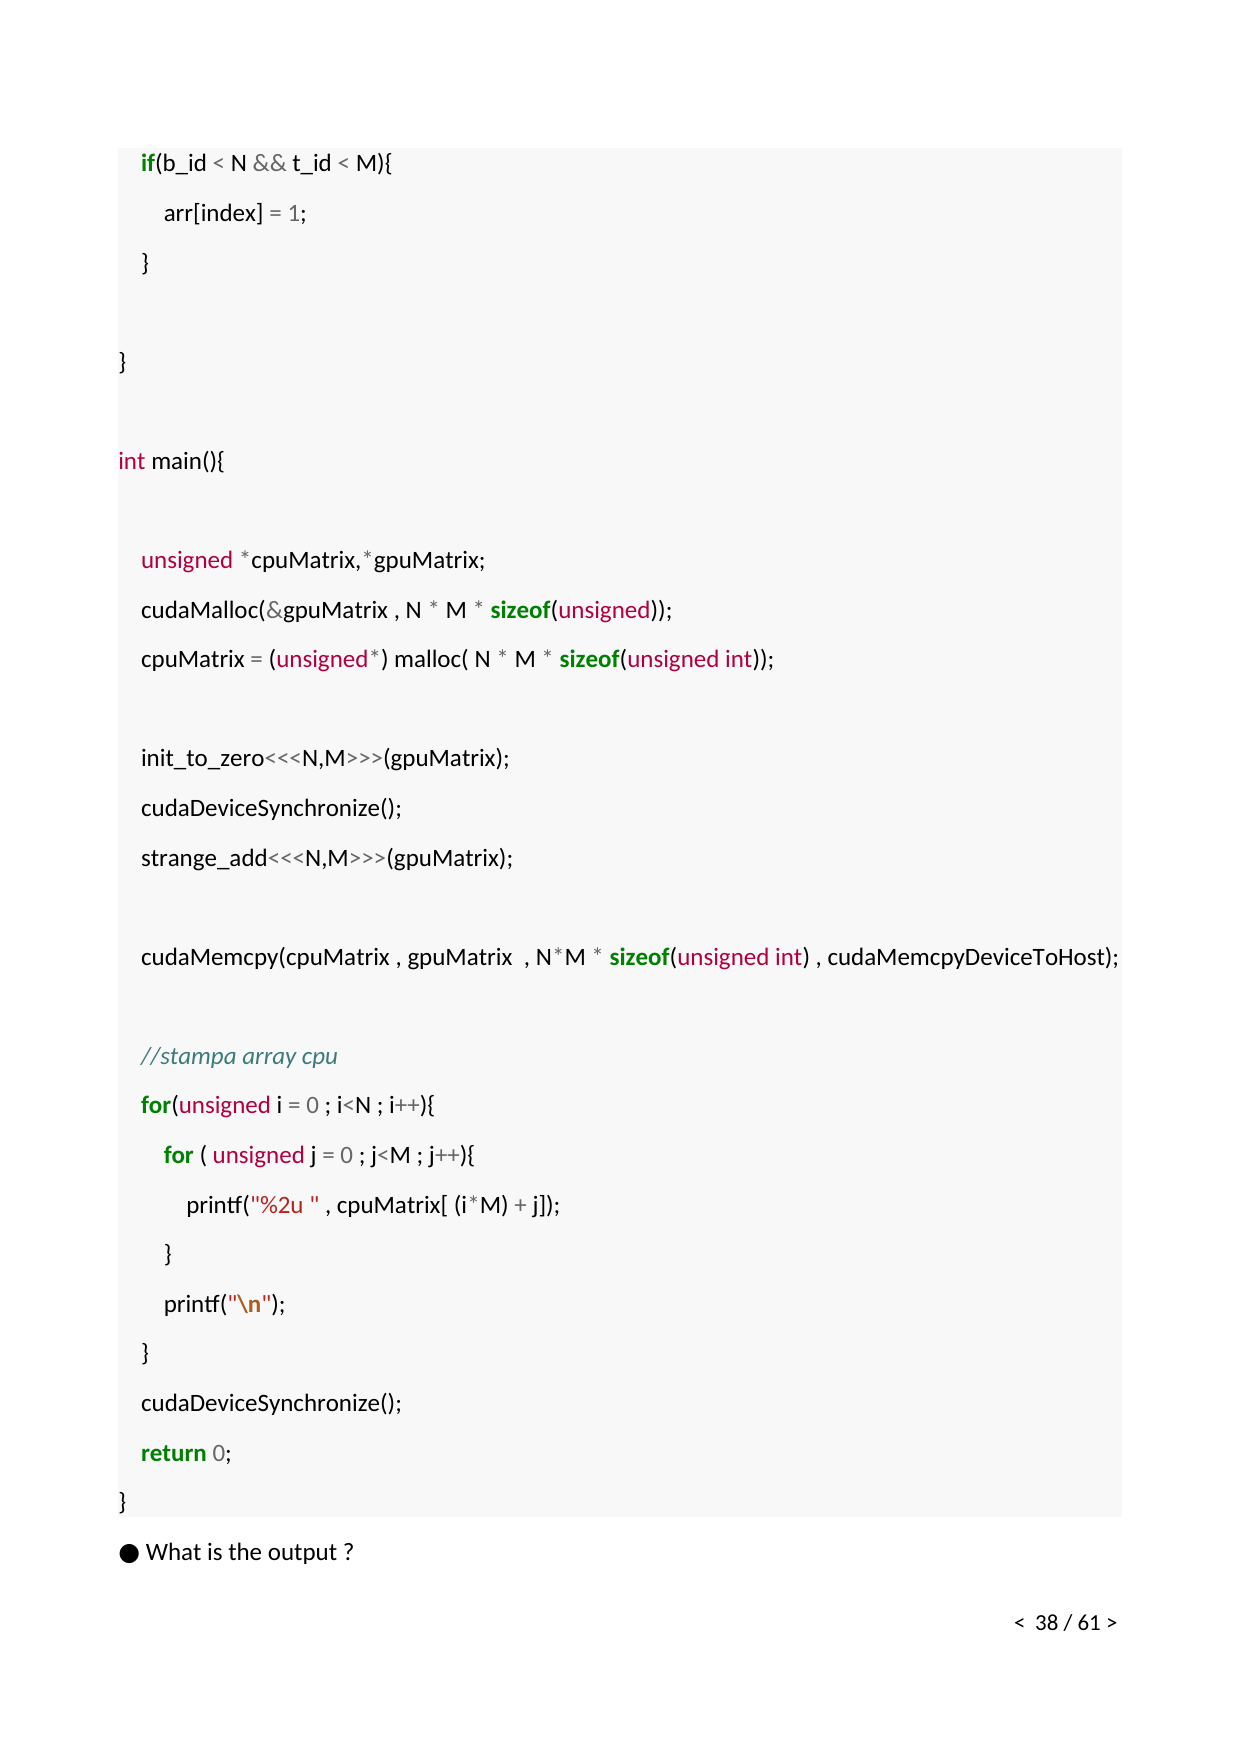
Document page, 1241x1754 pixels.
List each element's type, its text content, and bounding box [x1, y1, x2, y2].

text ● What is the output ? [118, 1536, 1122, 1566]
text cudaMalloc(&gpuMatrix , N * M * sizeof(unsigned)); [118, 594, 1122, 624]
text init_to_zero<<<N,M>>>(gpuMatrix); [118, 743, 1122, 773]
text cudaDeviceSynchronize(); [118, 792, 1122, 823]
text unsigned *cpuMatrix,*gpuMatrix; [118, 544, 1122, 575]
text printf("\n"); [118, 1288, 1122, 1318]
text } [118, 1238, 1122, 1269]
text int main(){ [118, 445, 1122, 476]
text strange_add<<<N,M>>>(gpuMatrix); [118, 842, 1122, 872]
text printf("%2u " , cpuMatrix[ (i*M) + j]); [118, 1189, 1122, 1219]
text return 0; [118, 1437, 1122, 1467]
text cudaDeviceSynchronize(); [118, 1387, 1122, 1418]
text for ( unsigned j = 0 ; j<M ; j++){ [118, 1139, 1122, 1170]
text } [118, 247, 1122, 277]
text //stampa array cpu [118, 1040, 1122, 1071]
text } [118, 1338, 1122, 1368]
text if(b_id < N && t_id < M){ [118, 148, 1122, 178]
text } [118, 346, 1122, 376]
text } [118, 1486, 1122, 1517]
text arr[index] = 1; [118, 197, 1122, 228]
text cpuMatrix = (unsigned*) malloc( N * M * sizeof(unsigned int)); [118, 643, 1122, 674]
text for(unsigned i = 0 ; i<N ; i++){ [118, 1090, 1122, 1120]
text cudaMemcpy(cpuMatrix , gpuMatrix , N*M * sizeof(unsigned int) , cudaMemcpyDeviceToHost); [118, 941, 1122, 971]
